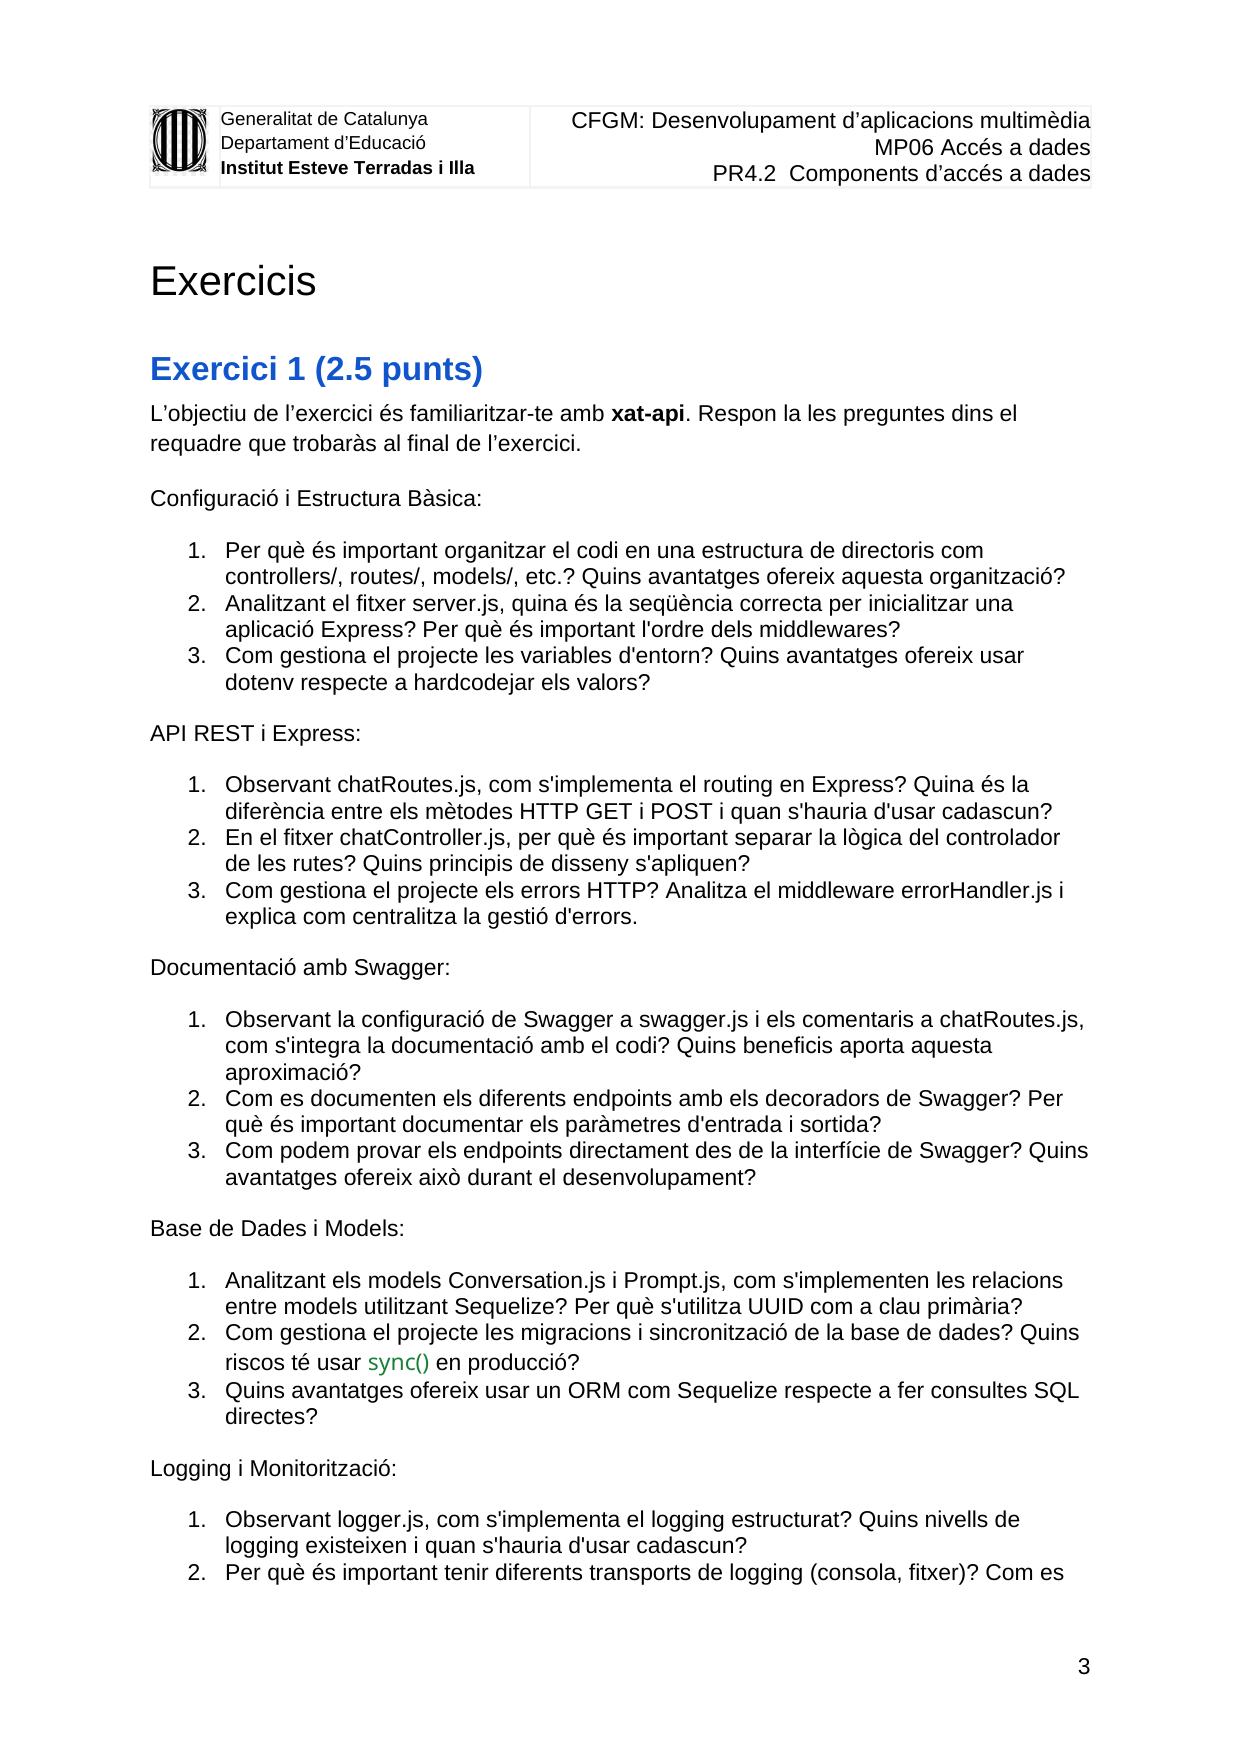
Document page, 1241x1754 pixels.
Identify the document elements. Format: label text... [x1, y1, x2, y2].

text API REST i Express: [150, 720, 1090, 746]
text Documentació amb Swagger: [150, 954, 1090, 981]
list Com podem provar els endpoints directament des de la interfície de Swagger? Quins avantatges ofereix això durant el desenvolupament? [187, 1137, 1090, 1190]
list Com gestiona el projecte les variables d'entorn? Quins avantatges ofereix usar dotenv respecte a hardcodejar els valors? [187, 642, 1090, 695]
list Observant logger.js, com s'implementa el logging estructurat? Quins nivells de logging existeixen i quan s'hauria d'usar cadascun? [187, 1506, 1090, 1559]
list Observant la configuració de Swagger a swagger.js i els comentaris a chatRoutes.js, com s'integra la documentació amb el codi? Quins beneficis aporta aquesta aproximació? [187, 1006, 1090, 1085]
list Per què és important tenir diferents transports de logging (consola, fitxer)? Com es [187, 1559, 1090, 1585]
subtitle Exercici 1 (2.5 punts) [150, 349, 1090, 387]
text Logging i Monitorització: [150, 1454, 1090, 1481]
list Quins avantatges ofereix usar un ORM com Sequelize respecte a fer consultes SQL directes? [187, 1377, 1090, 1429]
list Analitzant els models Conversation.js i Prompt.js, com s'implementen les relacions entre models utilitzant Sequelize? Per què s'utilitza UUID com a clau primària? [187, 1267, 1090, 1319]
list En el fitxer chatController.js, per què és important separar la lògica del controlador de les rutes? Quins principis de disseny s'apliquen? [187, 824, 1090, 877]
list Com gestiona el projecte les migracions i sincronització de la base de dades? Quins riscos té usar sync() en producció? [187, 1319, 1090, 1377]
subtitle Exercicis [150, 256, 1090, 304]
text Configuració i Estructura Bàsica: [150, 485, 1090, 512]
text L’objectiu de l’exercici és familiaritzar-te amb xat-api. Respon la les preguntes dins el requadre que trobaràs al final de l’exercici. [150, 400, 1090, 457]
text Base de Dades i Models: [150, 1215, 1090, 1242]
list Per què és important organitzar el codi en una estructura de directoris com controllers/, routes/, models/, etc.? Quins avantatges ofereix aquesta organització? [187, 537, 1090, 589]
list Observant chatRoutes.js, com s'implementa el routing en Express? Quina és la diferència entre els mètodes HTTP GET i POST i quan s'hauria d'usar cadascun? [187, 771, 1090, 824]
list Com es documenten els diferents endpoints amb els decoradors de Swagger? Per què és important documentar els paràmetres d'entrada i sortida? [187, 1085, 1090, 1137]
list Com gestiona el projecte els errors HTTP? Analitza el middleware errorHandler.js i explica com centralitza la gestió d'errors. [187, 877, 1090, 929]
picture [150, 107, 209, 176]
list Analitzant el fitxer server.js, quina és la seqüència correcta per inicialitzar una aplicació Express? Per què és important l'ordre dels middlewares? [187, 589, 1090, 642]
